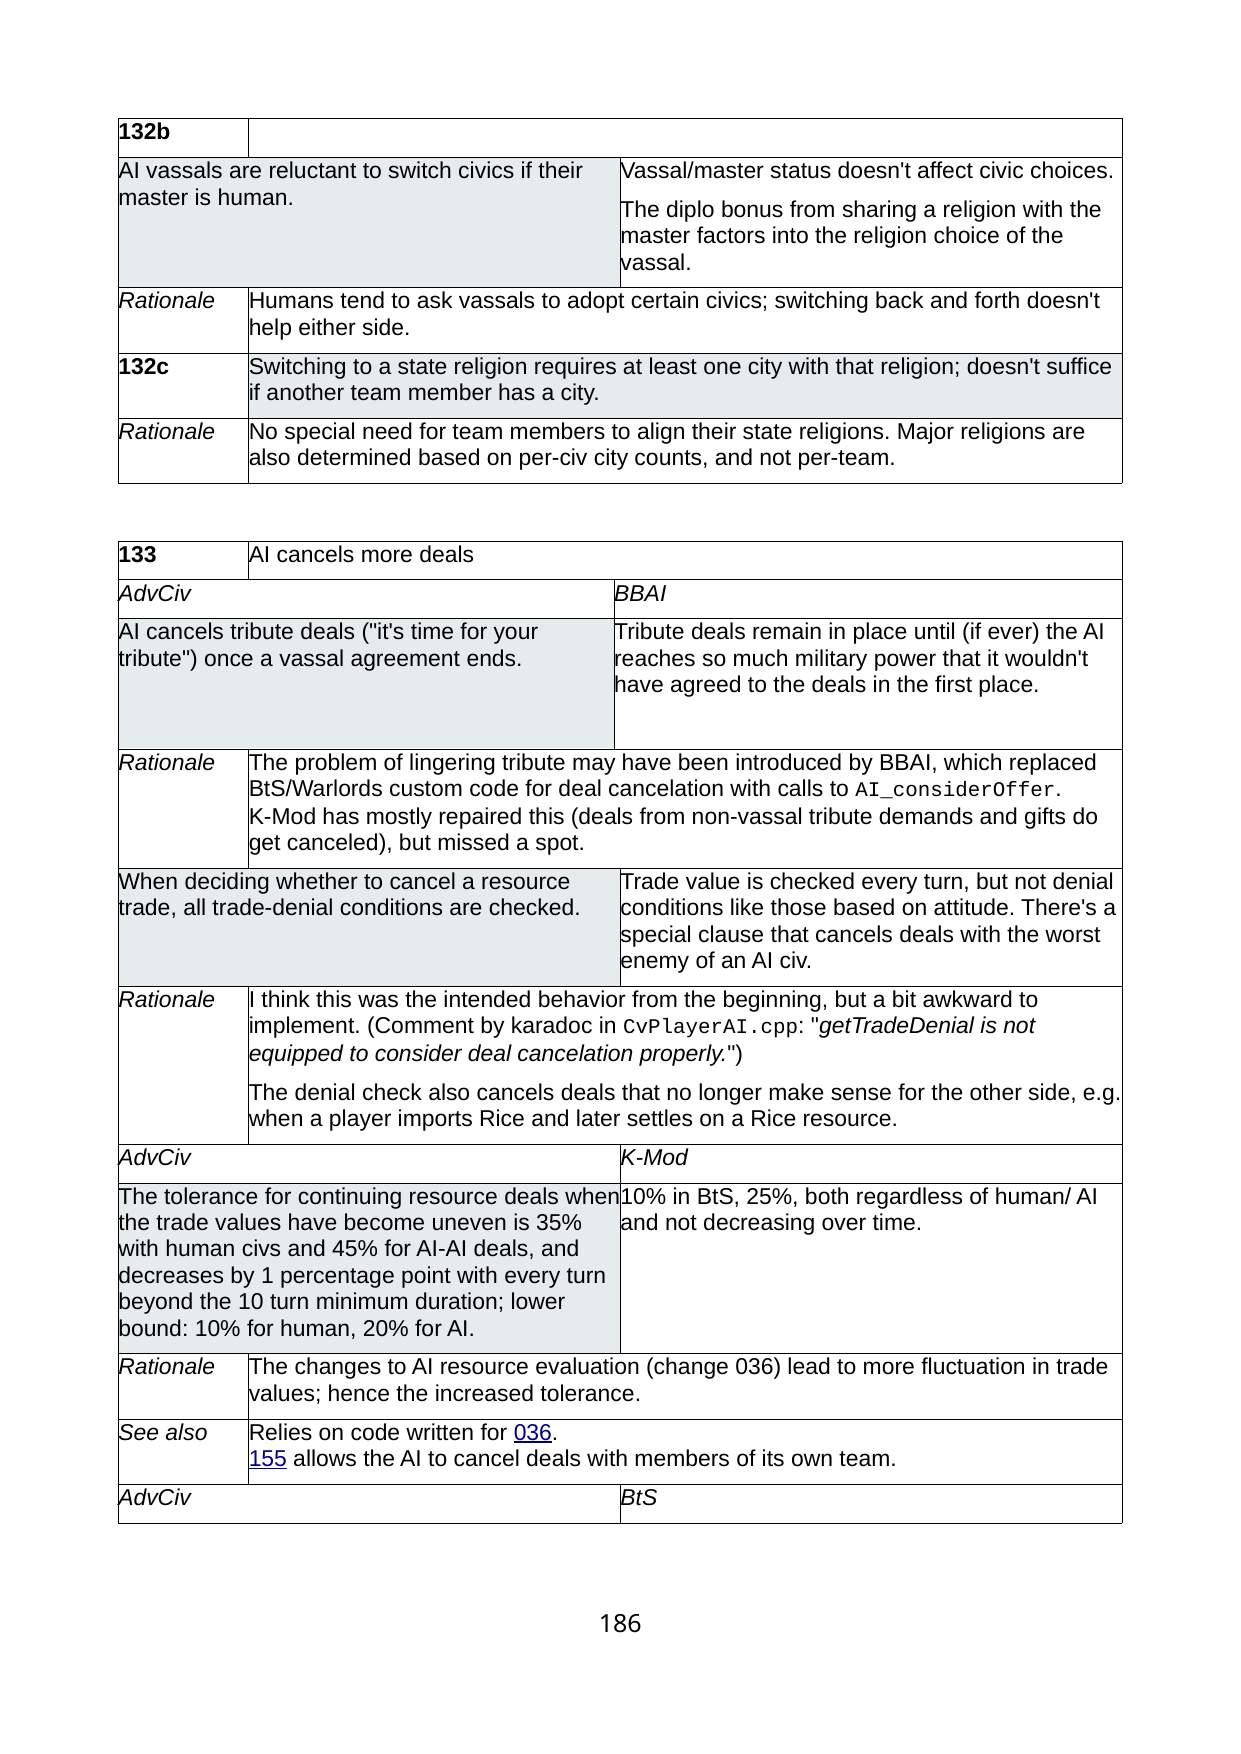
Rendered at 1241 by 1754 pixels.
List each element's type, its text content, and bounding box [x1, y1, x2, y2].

table_cell 132c [119, 354, 248, 418]
table_cell [249, 119, 1122, 157]
table_cell K-Mod [621, 1145, 1122, 1183]
table_cell No special need for team members to align their state religions. Major religions are also determined based on per-civ city counts, and not per-team. [249, 419, 1122, 483]
table_cell AI vassals are reluctant to switch civics if their master is human. [119, 158, 620, 287]
table_cell The problem of lingering tribute may have been introduced by BBAI, which replaced BtS/Warlords custom code for deal cancelation with calls to AI_considerOffer. K‑Mod has mostly repaired this (deals from non-vassal tribute demands and gifts do get canceled), but missed a spot. [249, 750, 1122, 868]
table_cell Rationale [119, 419, 248, 483]
table_cell I think this was the intended behavior from the beginning, but a bit awkward to implement. (Comment by karadoc in CvPlayerAI.cpp: "getTradeDenial is not equipped to consider deal cancelation properly.") The denial check also cancels deals that no longer make sense for the other side, e.g. when a player imports Rice and later settles on a Rice resource. [249, 987, 1122, 1144]
table_cell Trade value is checked every turn, but not denial conditions like those based on attitude. There's a special clause that cancels deals with the worst enemy of an AI civ. [621, 869, 1122, 986]
table_cell Rationale [119, 288, 248, 352]
table_cell When deciding whether to cancel a resource trade, all trade-denial conditions are checked. [119, 869, 620, 986]
table_cell The tolerance for continuing resource deals when the trade values have become uneven is 35% with human civs and 45% for AI-AI deals, and decreases by 1 percentage point with every turn beyond the 10 turn minimum duration; lower bound: 10% for human, 20% for AI. [119, 1184, 620, 1353]
table_cell Vassal/master status doesn't affect civic choices. The diplo bonus from sharing a religion with the master factors into the religion choice of the vassal. [621, 158, 1122, 287]
table_cell Relies on code written for 036. 155 allows the AI to cancel deals with members of its own team. [249, 1420, 1122, 1484]
table_header AI cancels more deals [249, 542, 1122, 579]
table_cell 10% in BtS, 25%, both regardless of human/ AI and not decreasing over time. [621, 1184, 1122, 1353]
table_cell AI cancels tribute deals ("it's time for your tribute") once a vassal agreement ends. [119, 619, 614, 748]
table_cell AdvCiv [119, 1485, 620, 1522]
table_cell AdvCiv [119, 580, 614, 618]
table_cell AdvCiv [119, 1145, 620, 1183]
table_cell Rationale [119, 750, 248, 868]
table_cell Switching to a state religion requires at least one city with that religion; doesn't suffice if another team member has a city. [249, 354, 1122, 418]
table_cell The changes to AI resource evaluation (change 036) lead to more fluctuation in trade values; hence the increased tolerance. [249, 1354, 1122, 1418]
table_cell BBAI [615, 580, 1122, 618]
table_header 133 [119, 542, 248, 579]
table_cell See also [119, 1420, 248, 1484]
table_cell Rationale [119, 1354, 248, 1418]
table_cell BtS [621, 1485, 1122, 1522]
table_cell Humans tend to ask vassals to adopt certain civics; switching back and forth doesn't help either side. [249, 288, 1122, 352]
table_cell Rationale [119, 987, 248, 1144]
table_cell Tribute deals remain in place until (if ever) the AI reaches so much military power that it wouldn't have agreed to the deals in the first place. [615, 619, 1122, 748]
table_cell 132b [119, 119, 248, 157]
